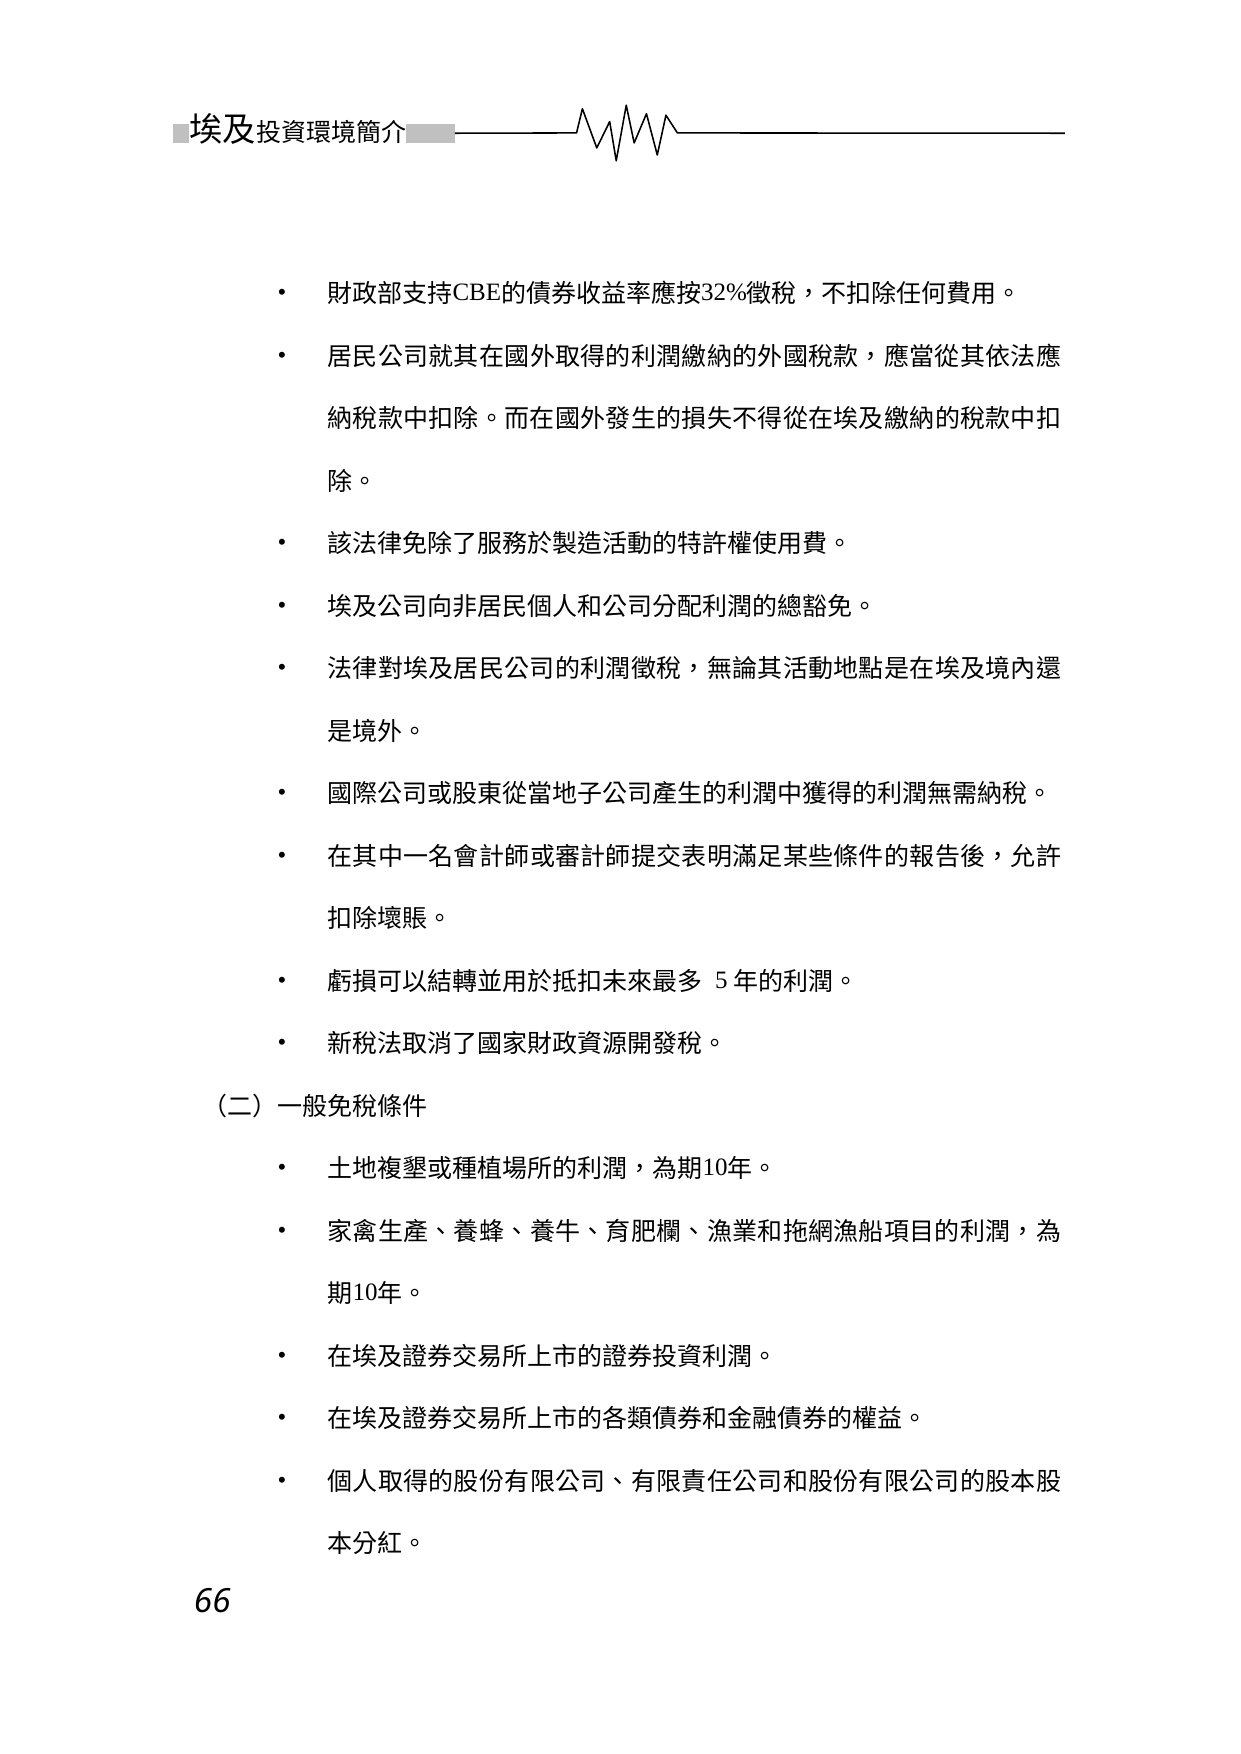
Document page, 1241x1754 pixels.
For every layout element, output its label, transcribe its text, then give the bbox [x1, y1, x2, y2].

text • 埃及公司向非居民個人和公司分配利潤的總豁免。 [277, 563, 1063, 625]
text • 國際公司或股東從當地子公司產生的利潤中獲得的利潤無需納稅。 [277, 750, 1063, 813]
text • 在埃及證券交易所上市的證券投資利潤。 [277, 1313, 1063, 1375]
text • 新稅法取消了國家財政資源開發稅。 [277, 1000, 1063, 1063]
text • 個人取得的股份有限公司、有限責任公司和股份有限公司的股本股本分紅。 [277, 1438, 1063, 1563]
text • 土地複墾或種植場所的利潤，為期10年。 [277, 1125, 1063, 1188]
text • 在其中一名會計師或審計師提交表明滿足某些條件的報告後，允許扣除壞賬。 [277, 813, 1063, 938]
text • 法律對埃及居民公司的利潤徵稅，無論其活動地點是在埃及境內還是境外。 [277, 625, 1063, 750]
text • 虧損可以結轉並用於抵扣未來最多 5 年的利潤。 [277, 938, 1063, 1000]
text • 在埃及證券交易所上市的各類債券和金融債券的權益。 [277, 1375, 1063, 1438]
text （二）一般免稅條件 [202, 1063, 1063, 1125]
text • 居民公司就其在國外取得的利潤繳納的外國稅款，應當從其依法應納稅款中扣除。而在國外發生的損失不得從在埃及繳納的稅款中扣除。 [277, 313, 1063, 500]
text • 該法律免除了服務於製造活動的特許權使用費。 [277, 500, 1063, 563]
text • 家禽生產、養蜂、養牛、育肥欄、漁業和拖網漁船項目的利潤，為期10年。 [277, 1188, 1063, 1313]
text • 財政部支持CBE的債券收益率應按32%徵稅，不扣除任何費用。 [277, 250, 1063, 313]
